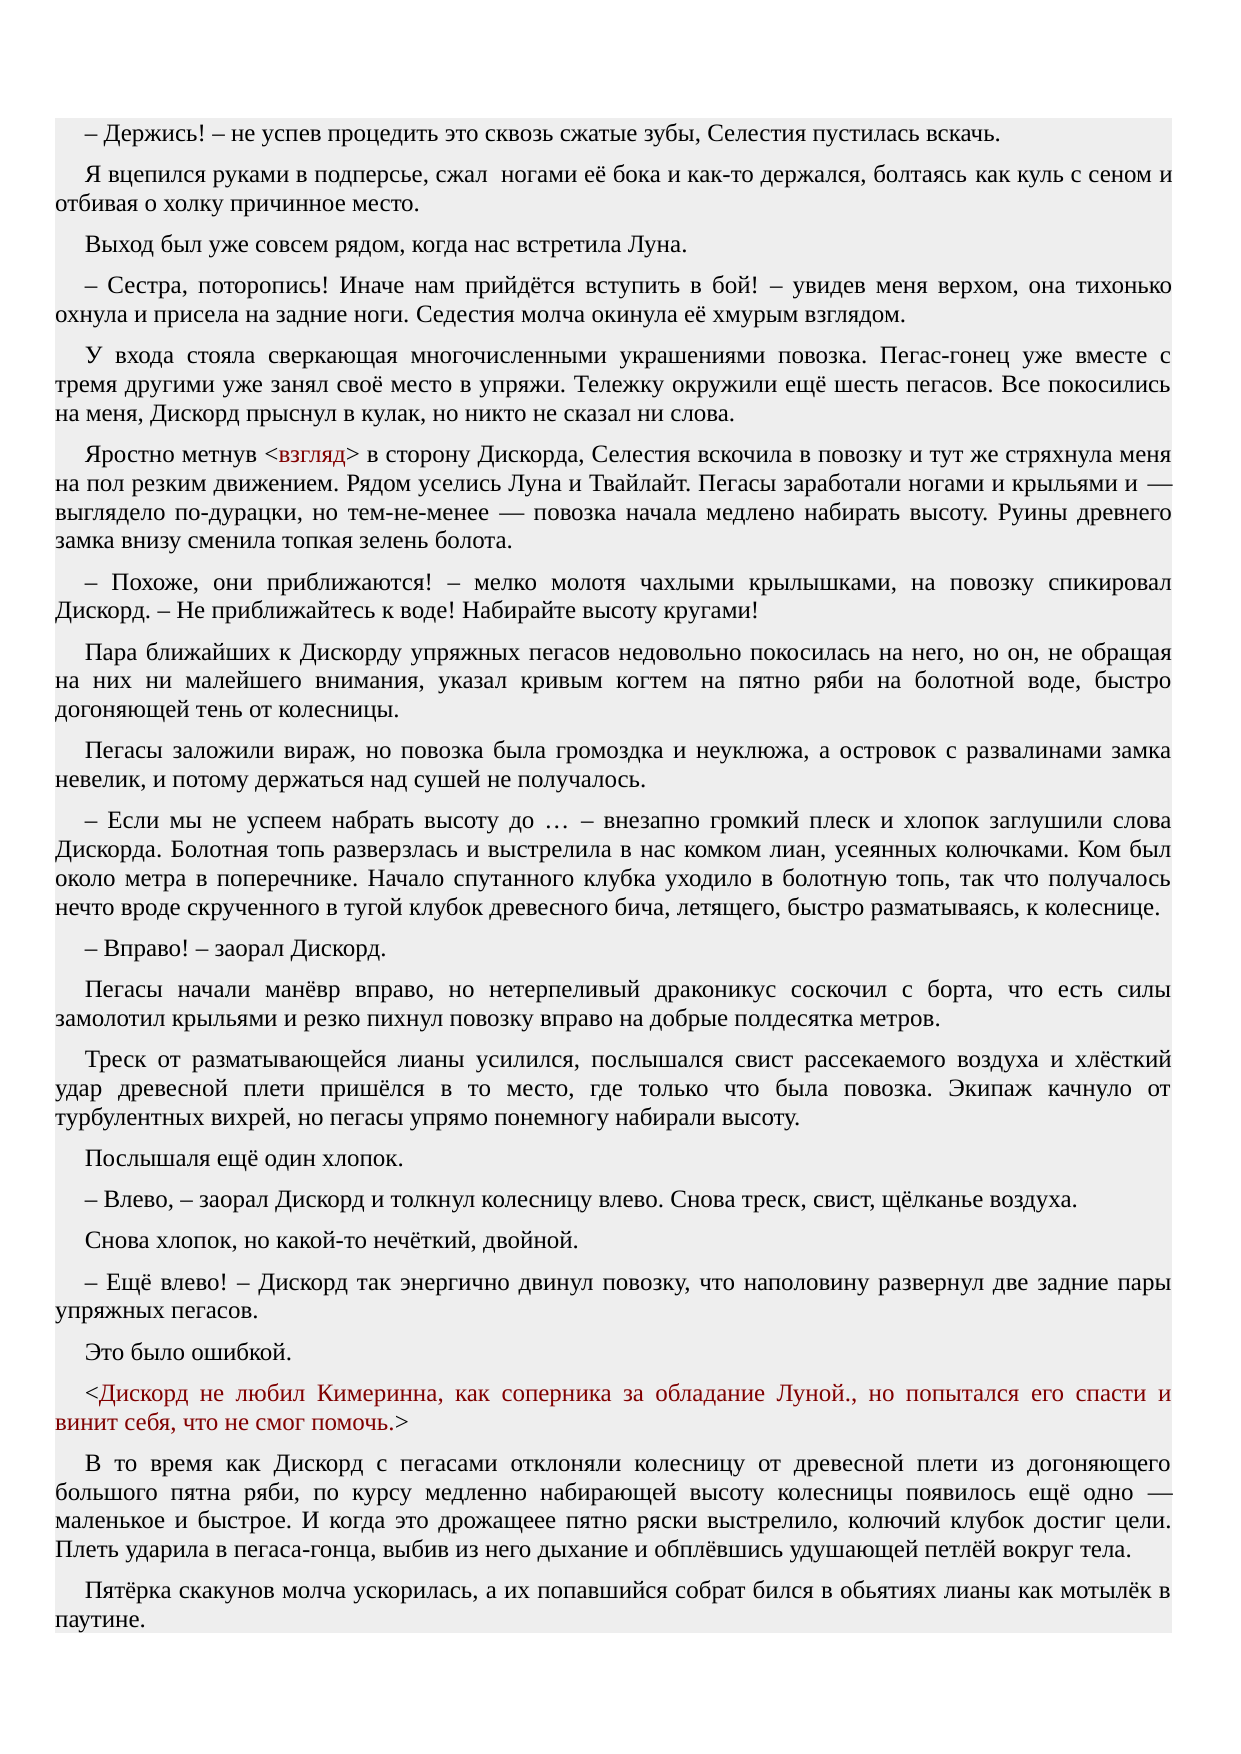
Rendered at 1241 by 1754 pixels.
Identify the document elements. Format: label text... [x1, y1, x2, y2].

text Послышаля ещё один хлопок. [55, 1143, 1172, 1172]
text Это было ошибкой. [55, 1337, 1172, 1366]
text Пятёрка скакунов молча ускорилась, а их попавшийся собрат бился в обьятиях лианы как мотылёк в паутине. [55, 1576, 1172, 1633]
text – Сестра, поторопись! Иначе нам прийдётся вступить в бой! – увидев меня верхом, она тихонько охнула и присела на задние ноги. Седестия молча окинула её хмурым взглядом. [55, 271, 1172, 328]
text <Дискорд не любил Кимеринна, как соперника за обладание Луной., но попытался его спасти и винит себя, что не смог помочь.> [55, 1378, 1172, 1436]
text Яростно метнув <взгляд> в сторону Дискорда, Селестия вскочила в повозку и тут же стряхнула меня на пол резким движением. Рядом уселись Луна и Твайлайт. Пегасы заработали ногами и крыльями и — выглядело по-дурацки, но тем-не-менее — повозка начала медлено набирать высоту. Руины древнего замка внизу сменила топкая зелень болота. [55, 439, 1172, 554]
text – Похоже, они приближаются! – мелко молотя чахлыми крылышками, на повозку спикировал Дискорд. – Не приближайтесь к воде! Набирайте высоту кругами! [55, 567, 1172, 624]
text В то время как Дискорд с пегасами отклоняли колесницу от древесной плети из догоняющего большого пятна ряби, по курсу медленно набирающей высоту колесницы появилось ещё одно — маленькое и быстрое. И когда это дрожащеее пятно ряски выстрелило, колючий клубок достиг цели. Плеть ударила в пегаса-гонца, выбив из него дыхание и обплёвшись удушающей петлёй вокруг тела. [55, 1448, 1172, 1563]
text Снова хлопок, но какой-то нечёткий, двойной. [55, 1226, 1172, 1254]
text У входа стояла сверкающая многочисленными украшениями повозка. Пегас-гонец уже вместе с тремя другими уже занял своё место в упряжи. Тележку окружили ещё шесть пегасов. Все покосились на меня, Дискорд прыснул в кулак, но никто не сказал ни слова. [55, 341, 1172, 427]
text Пегасы заложили вираж, но повозка была громоздка и неуклюжа, а островок с развалинами замка невелик, и потому держаться над сушей не получалось. [55, 736, 1172, 793]
text Пара ближайших к Дискорду упряжных пегасов недовольно покосилась на него, но он, не обращая на них ни малейшего внимания, указал кривым когтем на пятно ряби на болотной воде, быстро догоняющей тень от колесницы. [55, 637, 1172, 723]
text – Ещё влево! – Дискорд так энергично двинул повозку, что наполовину развернул две задние пары упряжных пегасов. [55, 1267, 1172, 1324]
text Я вцепился руками в подперсье, сжал ногами её бока и как-то держался, болтаясь как куль с сеном и отбивая о холку причинное место. [55, 159, 1172, 217]
text – Влево, – заорал Дискорд и толкнул колесницу влево. Снова треск, свист, щёлканье воздуха. [55, 1184, 1172, 1213]
text – Если мы не успеем набрать высоту до … – внезапно громкий плеск и хлопок заглушили слова Дискорда. Болотная топь разверзлась и выстрелила в нас комком лиан, усеянных колючками. Ком был около метра в поперечнике. Начало спутанного клубка уходило в болотную топь, так что получалось нечто вроде скрученного в тугой клубок древесного бича, летящего, быстро разматываясь, к колеснице. [55, 806, 1172, 921]
text Треск от разматывающейся лианы усилился, послышался свист рассекаемого воздуха и хлёсткий удар древесной плети пришёлся в то место, где только что была повозка. Экипаж качнуло от турбулентных вихрей, но пегасы упрямо понемногу набирали высоту. [55, 1044, 1172, 1131]
text – Держись! – не успев процедить это сквозь сжатые зубы, Селестия пустилась вскачь. [55, 118, 1172, 147]
text – Вправо! – заорал Дискорд. [55, 933, 1172, 962]
text Выход был уже совсем рядом, когда нас встретила Луна. [55, 229, 1172, 258]
text Пегасы начали манёвр вправо, но нетерпеливый драконикус соскочил с борта, что есть силы замолотил крыльями и резко пихнул повозку вправо на добрые полдесятка метров. [55, 974, 1172, 1032]
